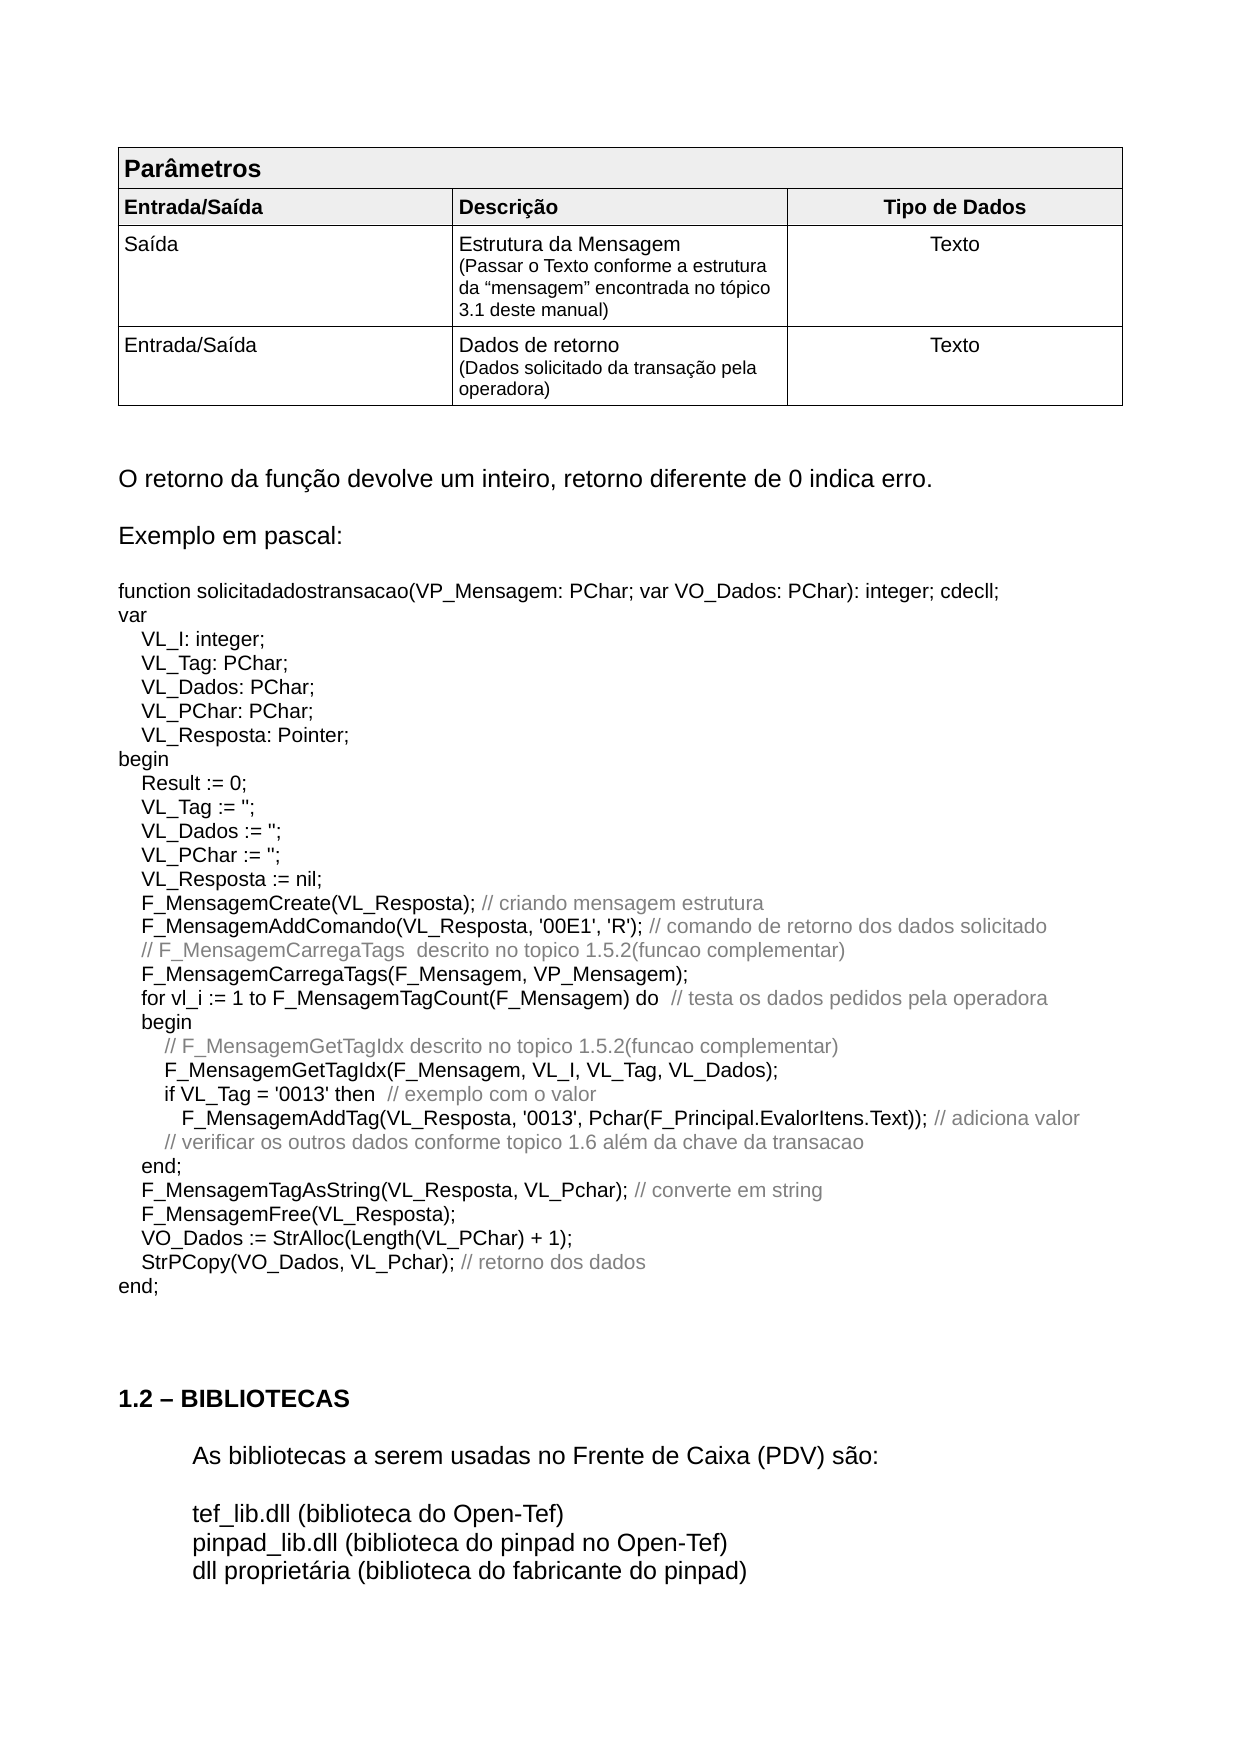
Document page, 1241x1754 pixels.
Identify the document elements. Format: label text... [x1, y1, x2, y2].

text if VL_Tag = '0013' then // exemplo com o valor [118, 1082, 1122, 1106]
text VL_Dados: PChar; [118, 675, 1122, 699]
table_cell Texto [788, 327, 1122, 405]
text F_MensagemAddTag(VL_Resposta, '0013', Pchar(F_Principal.EvalorItens.Text)); // adiciona valor [118, 1106, 1122, 1130]
table_cell Entrada/Saída [119, 189, 452, 224]
text VL_Tag: PChar; [118, 651, 1122, 675]
table_header Parâmetros [119, 148, 1122, 188]
table_cell Texto [788, 226, 1122, 326]
text // F_MensagemCarregaTags descrito no topico 1.5.2(funcao complementar) [118, 938, 1122, 962]
text begin [118, 747, 1122, 771]
text StrPCopy(VO_Dados, VL_Pchar); // retorno dos dados [118, 1250, 1122, 1274]
text dll proprietária (biblioteca do fabricante do pinpad) [118, 1556, 1122, 1585]
table_cell Dados de retorno (Dados solicitado da transação pela operadora) [453, 327, 787, 405]
text Exemplo em pascal: [118, 521, 1122, 550]
text VL_Tag := ''; [118, 794, 1122, 818]
text 1.2 – BIBLIOTECAS [118, 1384, 1122, 1413]
text begin [118, 1010, 1122, 1034]
text VL_PChar: PChar; [118, 699, 1122, 723]
text F_MensagemCarregaTags(F_Mensagem, VP_Mensagem); [118, 962, 1122, 986]
table_cell Descrição [453, 189, 787, 224]
table_cell Entrada/Saída [119, 327, 452, 405]
text VL_Dados := ''; [118, 818, 1122, 842]
text F_MensagemCreate(VL_Resposta); // criando mensagem estrutura [118, 890, 1122, 914]
text end; [118, 1274, 1122, 1298]
text // verificar os outros dados conforme topico 1.6 além da chave da transacao [118, 1130, 1122, 1154]
text pinpad_lib.dll (biblioteca do pinpad no Open-Tef) [118, 1528, 1122, 1556]
text F_MensagemFree(VL_Resposta); [118, 1202, 1122, 1226]
text function solicitadadostransacao(VP_Mensagem: PChar; var VO_Dados: PChar): integer; cdecll; [118, 579, 1122, 603]
text VL_Resposta := nil; [118, 866, 1122, 890]
text F_MensagemGetTagIdx(F_Mensagem, VL_I, VL_Tag, VL_Dados); [118, 1058, 1122, 1082]
text F_MensagemTagAsString(VL_Resposta, VL_Pchar); // converte em string [118, 1178, 1122, 1202]
text As bibliotecas a serem usadas no Frente de Caixa (PDV) são: [118, 1441, 1122, 1470]
text for vl_i := 1 to F_MensagemTagCount(F_Mensagem) do // testa os dados pedidos pela operadora [118, 986, 1122, 1010]
text VL_PChar := ''; [118, 842, 1122, 866]
text end; [118, 1154, 1122, 1178]
text VO_Dados := StrAlloc(Length(VL_PChar) + 1); [118, 1226, 1122, 1250]
text var [118, 603, 1122, 627]
table_cell Saída [119, 226, 452, 326]
table_cell Estrutura da Mensagem (Passar o Texto conforme a estrutura da “mensagem” encontrada no tópico 3.1 deste manual) [453, 226, 787, 326]
text // F_MensagemGetTagIdx descrito no topico 1.5.2(funcao complementar) [118, 1034, 1122, 1058]
text O retorno da função devolve um inteiro, retorno diferente de 0 indica erro. [118, 464, 1122, 493]
text VL_Resposta: Pointer; [118, 723, 1122, 747]
text tef_lib.dll (biblioteca do Open-Tef) [118, 1499, 1122, 1528]
table_cell Tipo de Dados [788, 189, 1122, 224]
text Result := 0; [118, 771, 1122, 794]
text VL_I: integer; [118, 627, 1122, 651]
text F_MensagemAddComando(VL_Resposta, '00E1', 'R'); // comando de retorno dos dados solicitado [118, 914, 1122, 938]
